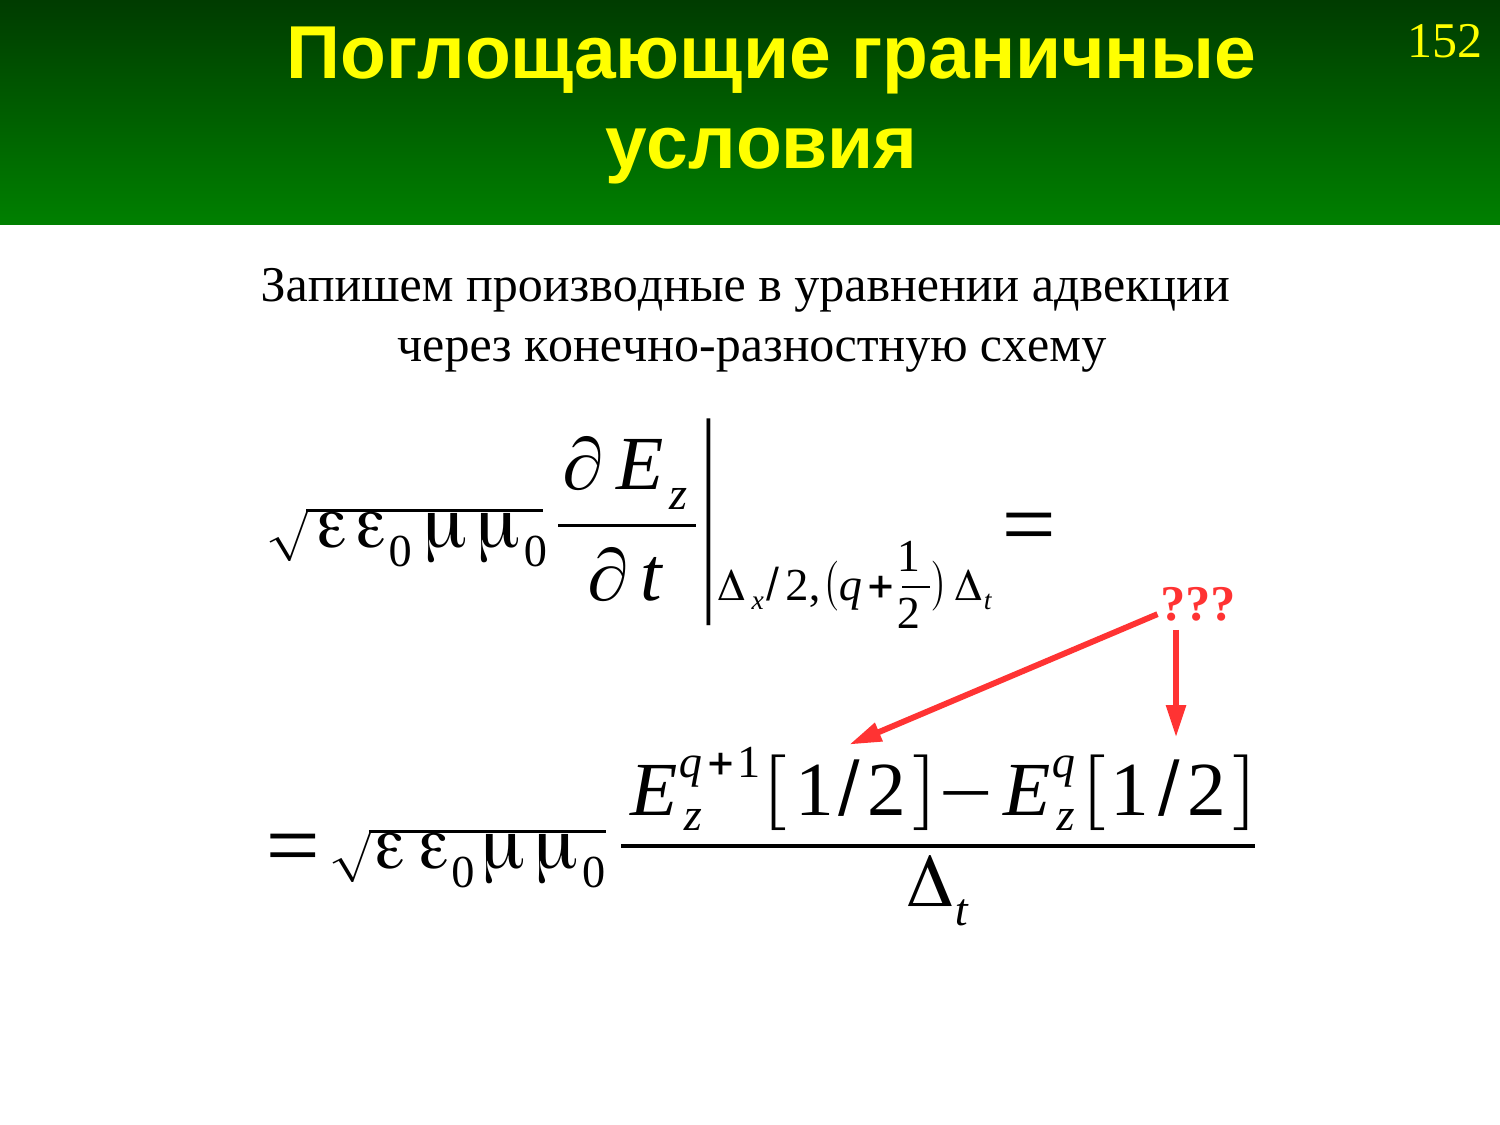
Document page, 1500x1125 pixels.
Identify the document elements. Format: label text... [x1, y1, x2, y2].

text_box Запишем производные в уравнении адвекции через конечно-разностную схему [245, 244, 1258, 379]
chart [243, 413, 1276, 937]
text_box ??? [1145, 562, 1264, 638]
title Поглощающие граничные условия [123, 0, 1399, 192]
